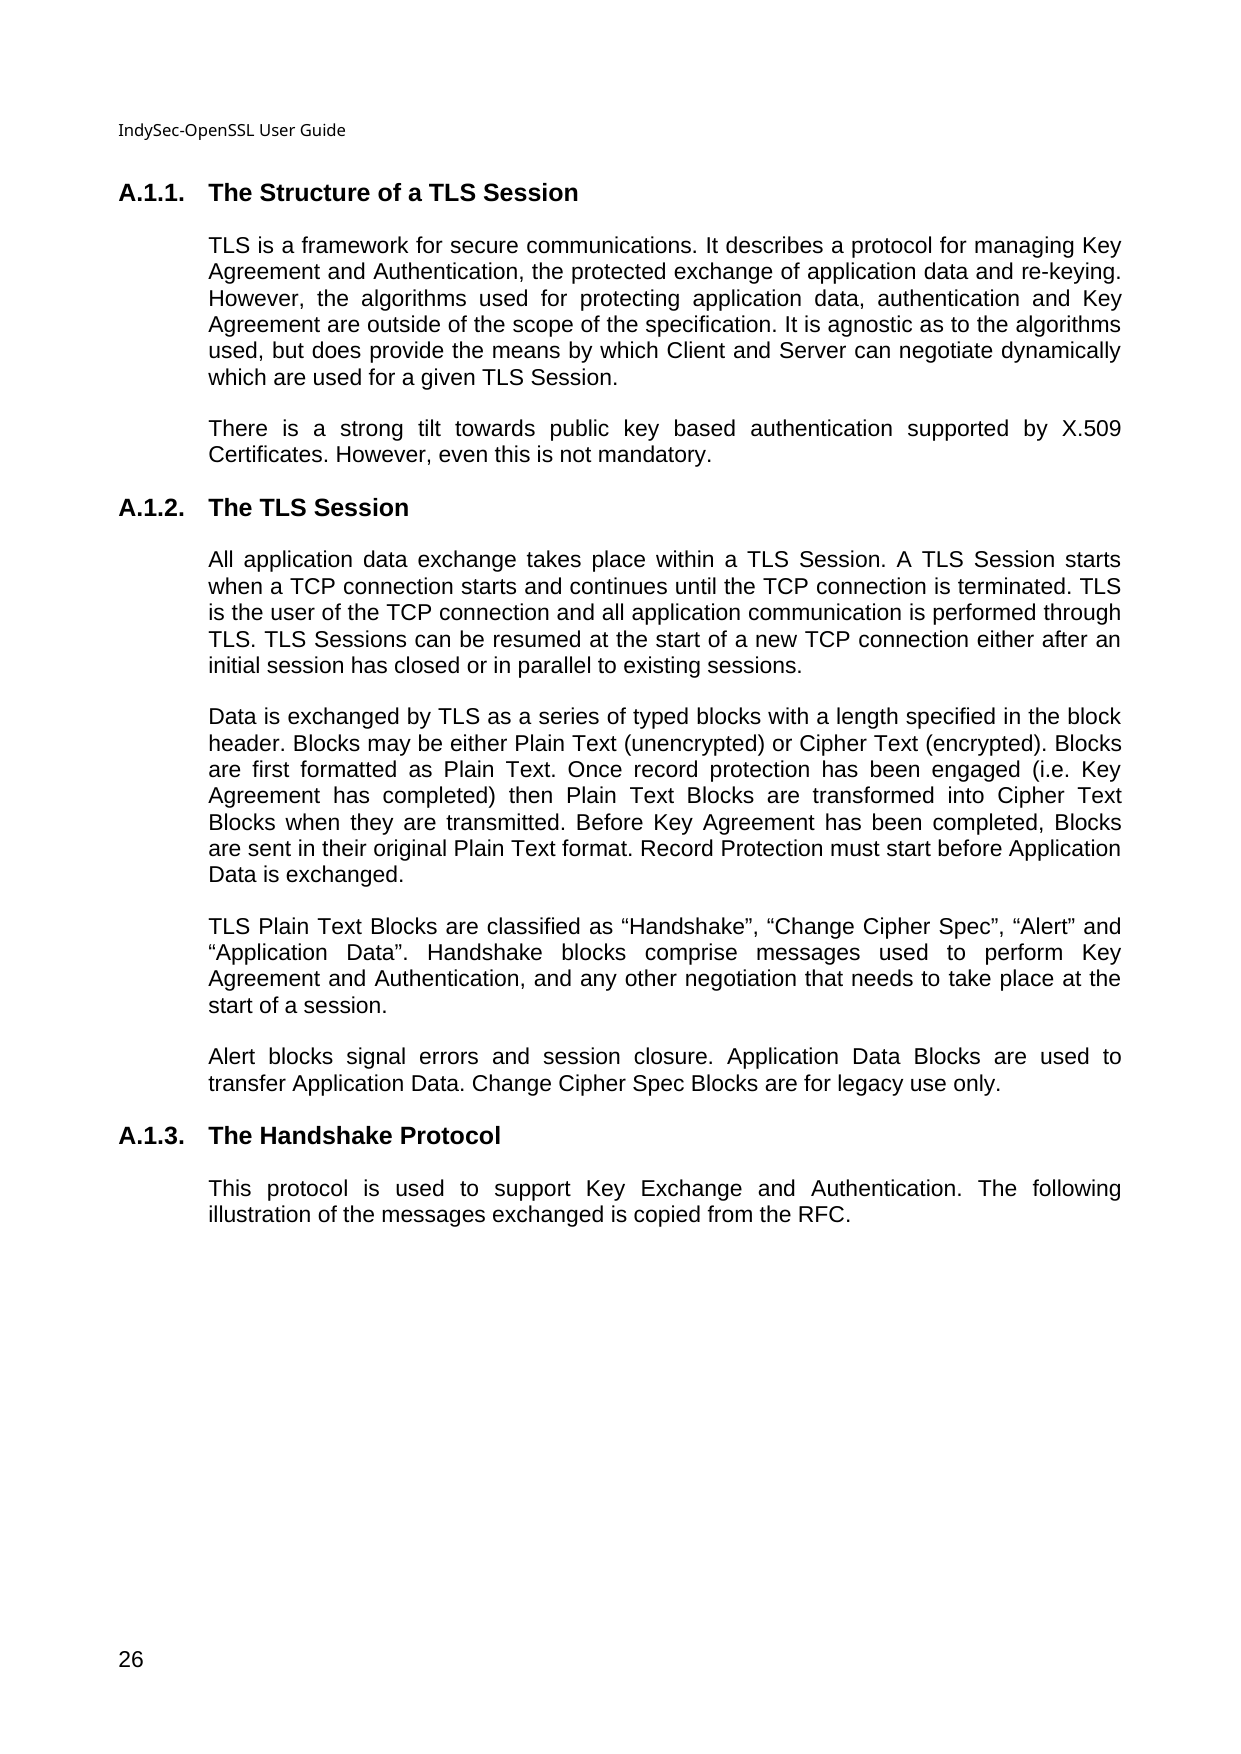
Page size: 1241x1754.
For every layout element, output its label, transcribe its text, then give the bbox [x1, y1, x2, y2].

text Data is exchanged by TLS as a series of typed blocks with a length specified in the block header. Blocks may be either Plain Text (unencrypted) or Cipher Text (encrypted). Blocks are first formatted as Plain Text. Once record protection has been engaged (i.e. Key Agreement has completed) then Plain Text Blocks are transformed into Cipher Text Blocks when they are transmitted. Before Key Agreement has been completed, Blocks are sent in their original Plain Text format. Record Protection must start before Application Data is exchanged. [208, 703, 1122, 888]
text This protocol is used to support Key Exchange and Authentication. The following illustration of the messages exchanged is copied from the RFC. [208, 1174, 1122, 1227]
text There is a strong tilt towards public key based authentication supported by X.509 Certificates. However, even this is not mandatory. [208, 415, 1122, 468]
text All application data exchange takes place within a TLS Session. A TLS Session starts when a TCP connection starts and continues until the TCP connection is terminated. TLS is the user of the TCP connection and all application communication is performed through TLS. TLS Sessions can be resumed at the start of a new TCP connection either after an initial session has closed or in parallel to existing sessions. [208, 546, 1122, 678]
text Alert blocks signal errors and session closure. Application Data Blocks are used to transfer Application Data. Change Cipher Spec Blocks are for legacy use only. [208, 1043, 1122, 1096]
text TLS Plain Text Blocks are classified as “Handshake”, “Change Cipher Spec”, “Alert” and “Application Data”. Handshake blocks comprise messages used to perform Key Agreement and Authentication, and any other negotiation that needs to take place at the start of a session. [208, 913, 1122, 1018]
subtitle The TLS Session [118, 493, 1122, 521]
text TLS is a framework for secure communications. It describes a protocol for managing Key Agreement and Authentication, the protected exchange of application data and re-keying. However, the algorithms used for protecting application data, authentication and Key Agreement are outside of the scope of the specification. It is agnostic as to the algorithms used, but does provide the means by which Client and Server can negotiate dynamically which are used for a given TLS Session. [208, 232, 1122, 390]
subtitle The Handshake Protocol [118, 1121, 1122, 1149]
subtitle The Structure of a TLS Session [118, 178, 1122, 207]
